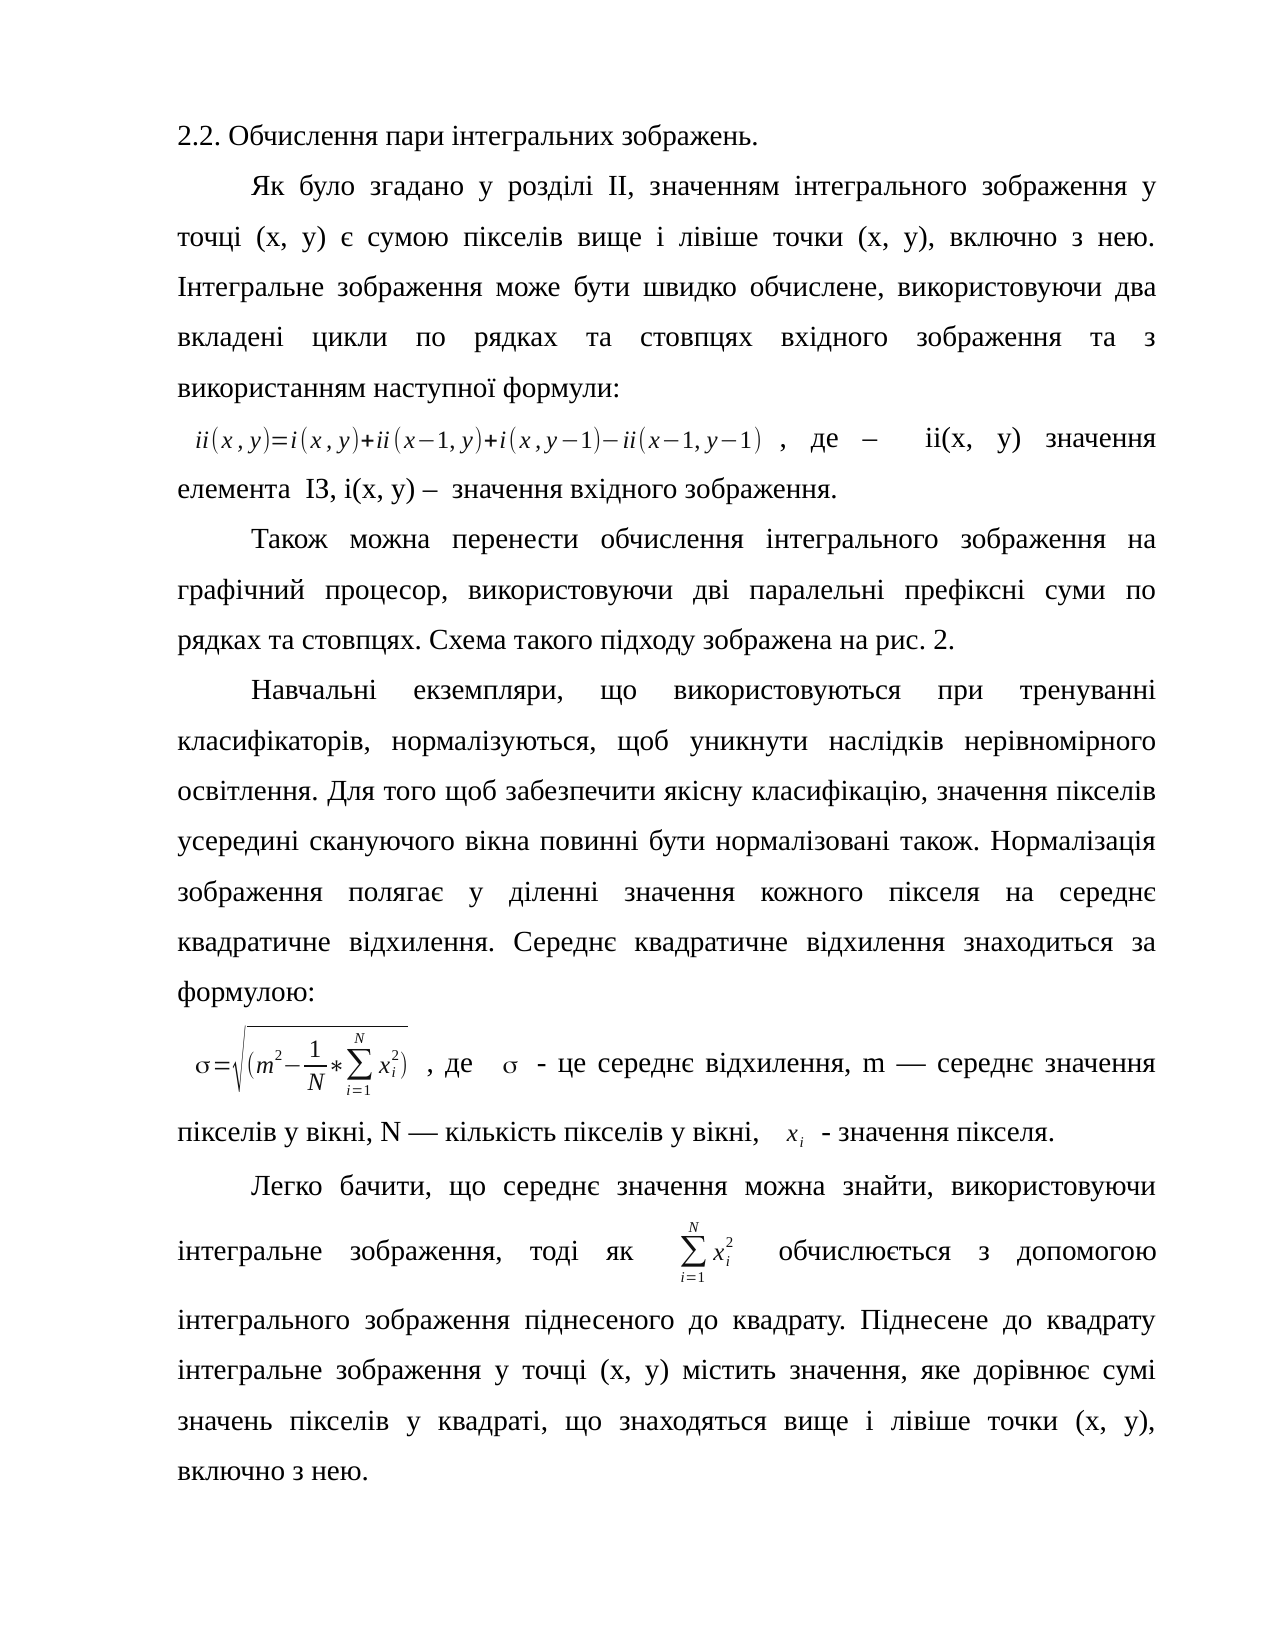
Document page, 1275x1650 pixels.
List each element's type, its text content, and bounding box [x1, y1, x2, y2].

text 2.2. Обчислення пари інтегральних зображень. [177, 118, 1157, 152]
text , де – ii(x, y) значення елемента ІЗ, i(x, y) – значення вхідного зображення. [177, 420, 1157, 505]
text , де - це середнє відхилення, m — середнє значення пікселів у вікні, N — кількість пікселів у вікні, - значення пікселя. [177, 1025, 1157, 1151]
text Як було згадано у розділі ІІ, значенням інтегрального зображення у точці (х, у) є сумою пікселів вище і лівіше точки (х, у), включно з нею. Інтегральне зображення може бути швидко обчислене, використовуючи два вкладені цикли по рядках та стовпцях вхідного зображення та з використанням наступної формули: [177, 168, 1157, 403]
text Також можна перенести обчислення інтегрального зображення на графічний процесор, використовуючи дві паралельні префіксні суми по рядках та стовпцях. Схема такого підходу зображена на рис. 2. [177, 522, 1157, 656]
text Навчальні екземпляри, що використовуються при тренуванні класифікаторів, нормалізуються, щоб уникнути наслідків нерівномірного освітлення. Для того щоб забезпечити якісну класифікацію, значення пікселів усередині скануючого вікна повинні бути нормалізовані також. Нормалізація зображення полягає у діленні значення кожного пікселя на середнє квадратичне відхилення. Середнє квадратичне відхилення знаходиться за формулою: [177, 672, 1157, 1008]
text Легко бачити, що середнє значення можна знайти, використовуючи інтегральне зображення, тоді як обчислюється з допомогою інтегрального зображення піднесеного до квадрату. Піднесене до квадрату інтегральне зображення у точці (х, у) містить значення, яке дорівнює сумі значень пікселів у квадраті, що знаходяться вище і лівіше точки (х, у), включно з нею. [177, 1168, 1157, 1487]
